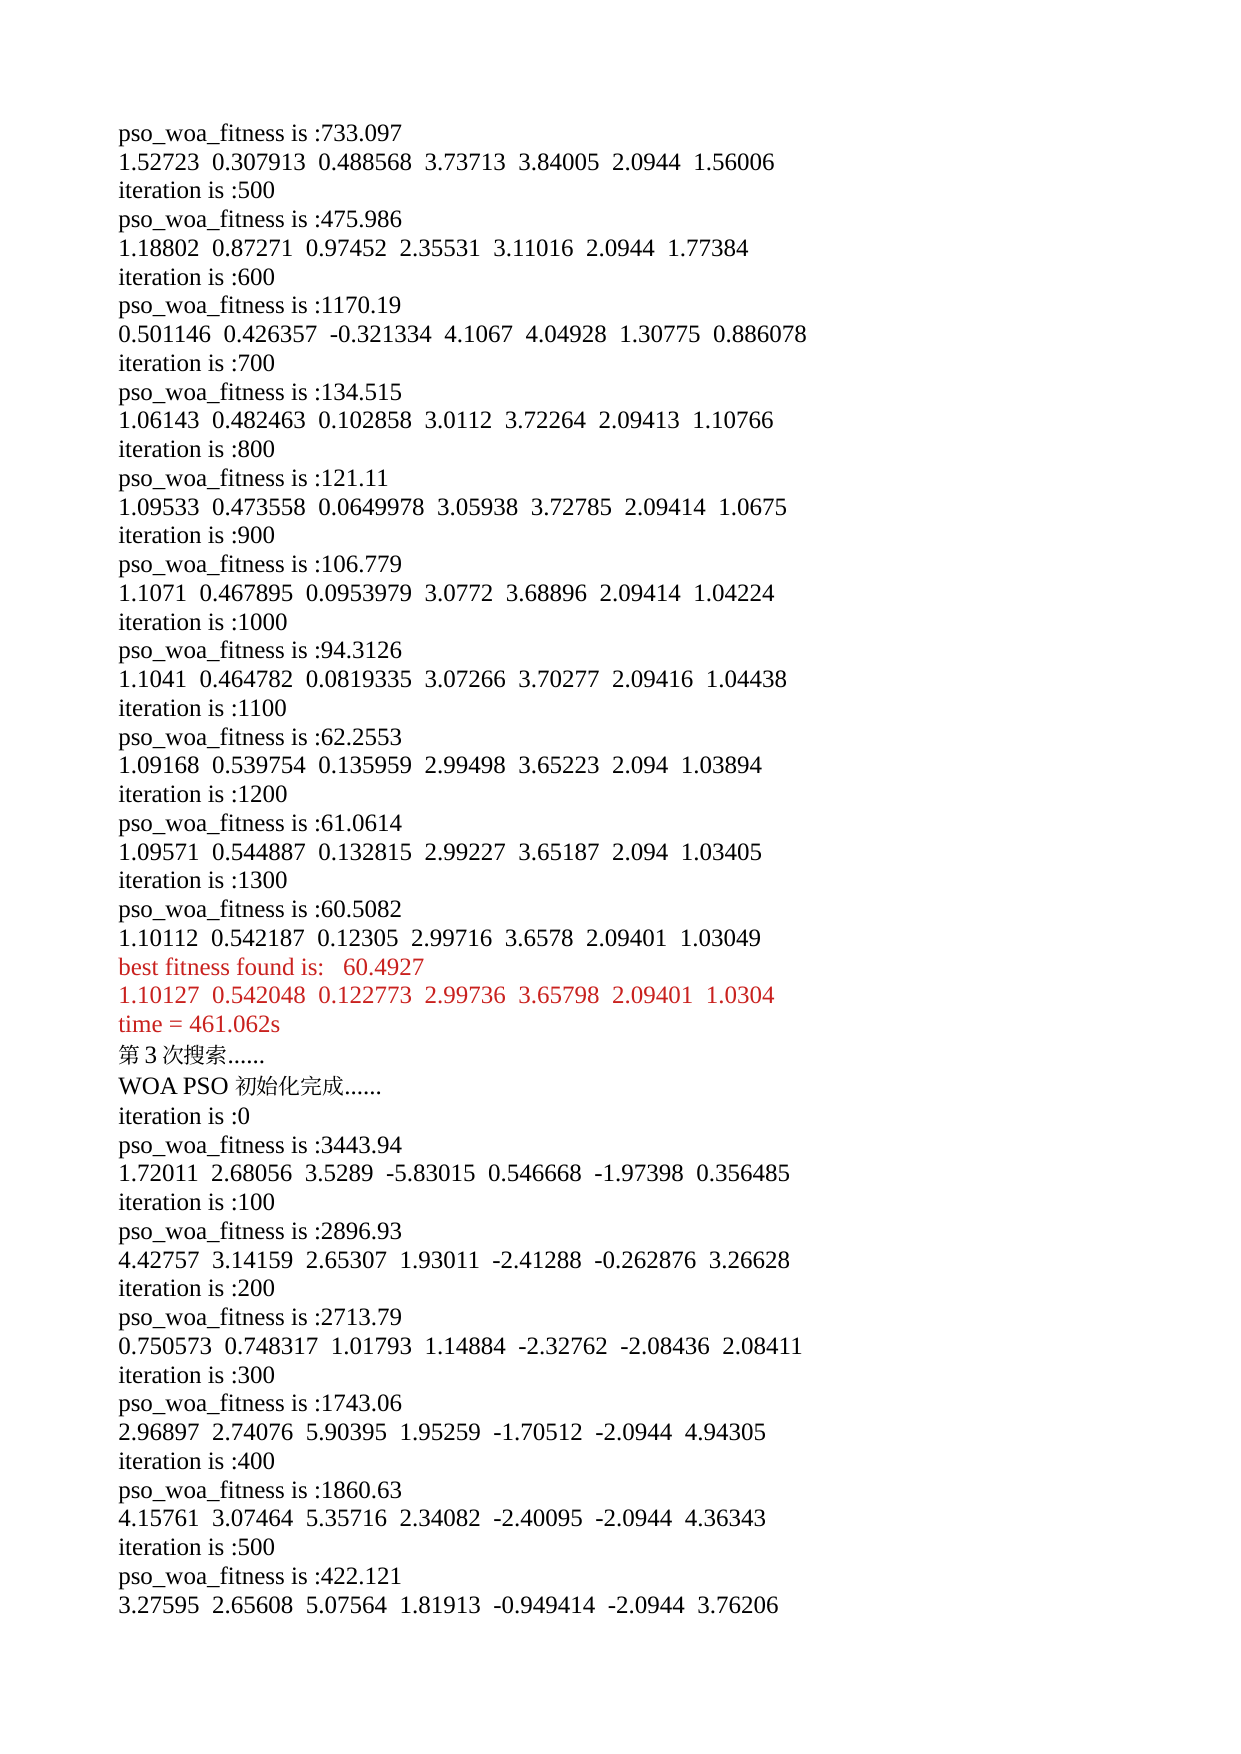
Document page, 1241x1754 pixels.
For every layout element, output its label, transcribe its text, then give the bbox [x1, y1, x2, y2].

text pso_woa_fitness is :62.2553 [118, 722, 1122, 751]
text 1.72011 2.68056 3.5289 -5.83015 0.546668 -1.97398 0.356485 [118, 1158, 1122, 1187]
text 1.09571 0.544887 0.132815 2.99227 3.65187 2.094 1.03405 [118, 837, 1122, 866]
text 3.27595 2.65608 5.07564 1.81913 -0.949414 -2.0944 3.76206 [118, 1590, 1122, 1618]
text pso_woa_fitness is :1170.19 [118, 291, 1122, 319]
text pso_woa_fitness is :134.515 [118, 377, 1122, 406]
text 1.52723 0.307913 0.488568 3.73713 3.84005 2.0944 1.56006 [118, 147, 1122, 176]
text pso_woa_fitness is :60.5082 [118, 894, 1122, 923]
text 1.1071 0.467895 0.0953979 3.0772 3.68896 2.09414 1.04224 [118, 578, 1122, 607]
text iteration is :600 [118, 262, 1122, 291]
text iteration is :500 [118, 1532, 1122, 1561]
text time = 461.062s [118, 1009, 1122, 1038]
text iteration is :500 [118, 176, 1122, 204]
text pso_woa_fitness is :106.779 [118, 549, 1122, 578]
text pso_woa_fitness is :2896.93 [118, 1216, 1122, 1245]
text iteration is :100 [118, 1187, 1122, 1216]
text pso_woa_fitness is :94.3126 [118, 636, 1122, 664]
text 1.06143 0.482463 0.102858 3.0112 3.72264 2.09413 1.10766 [118, 406, 1122, 434]
text 第3次搜索...... [118, 1038, 1122, 1069]
text iteration is :1300 [118, 866, 1122, 894]
text iteration is :1200 [118, 779, 1122, 808]
text pso_woa_fitness is :733.097 [118, 118, 1122, 147]
text pso_woa_fitness is :2713.79 [118, 1302, 1122, 1331]
text iteration is :200 [118, 1273, 1122, 1302]
text iteration is :0 [118, 1101, 1122, 1130]
text pso_woa_fitness is :3443.94 [118, 1130, 1122, 1158]
text iteration is :900 [118, 521, 1122, 549]
text 0.750573 0.748317 1.01793 1.14884 -2.32762 -2.08436 2.08411 [118, 1331, 1122, 1360]
text pso_woa_fitness is :1860.63 [118, 1475, 1122, 1503]
text 1.09533 0.473558 0.0649978 3.05938 3.72785 2.09414 1.0675 [118, 492, 1122, 521]
text iteration is :300 [118, 1360, 1122, 1388]
text 1.18802 0.87271 0.97452 2.35531 3.11016 2.0944 1.77384 [118, 233, 1122, 262]
text best fitness found is: 60.4927 [118, 952, 1122, 981]
text 4.15761 3.07464 5.35716 2.34082 -2.40095 -2.0944 4.36343 [118, 1503, 1122, 1532]
text WOA PSO 初始化完成...... [118, 1069, 1122, 1101]
text 1.10127 0.542048 0.122773 2.99736 3.65798 2.09401 1.0304 [118, 981, 1122, 1009]
text iteration is :700 [118, 348, 1122, 377]
text pso_woa_fitness is :422.121 [118, 1561, 1122, 1590]
text 1.1041 0.464782 0.0819335 3.07266 3.70277 2.09416 1.04438 [118, 664, 1122, 693]
text 4.42757 3.14159 2.65307 1.93011 -2.41288 -0.262876 3.26628 [118, 1245, 1122, 1273]
text iteration is :800 [118, 434, 1122, 463]
text iteration is :1000 [118, 607, 1122, 636]
text pso_woa_fitness is :121.11 [118, 463, 1122, 492]
text iteration is :1100 [118, 693, 1122, 722]
text 1.09168 0.539754 0.135959 2.99498 3.65223 2.094 1.03894 [118, 751, 1122, 779]
text 0.501146 0.426357 -0.321334 4.1067 4.04928 1.30775 0.886078 [118, 319, 1122, 348]
text 1.10112 0.542187 0.12305 2.99716 3.6578 2.09401 1.03049 [118, 923, 1122, 952]
text pso_woa_fitness is :61.0614 [118, 808, 1122, 837]
text 2.96897 2.74076 5.90395 1.95259 -1.70512 -2.0944 4.94305 [118, 1417, 1122, 1446]
text iteration is :400 [118, 1446, 1122, 1475]
text pso_woa_fitness is :1743.06 [118, 1388, 1122, 1417]
text pso_woa_fitness is :475.986 [118, 204, 1122, 233]
